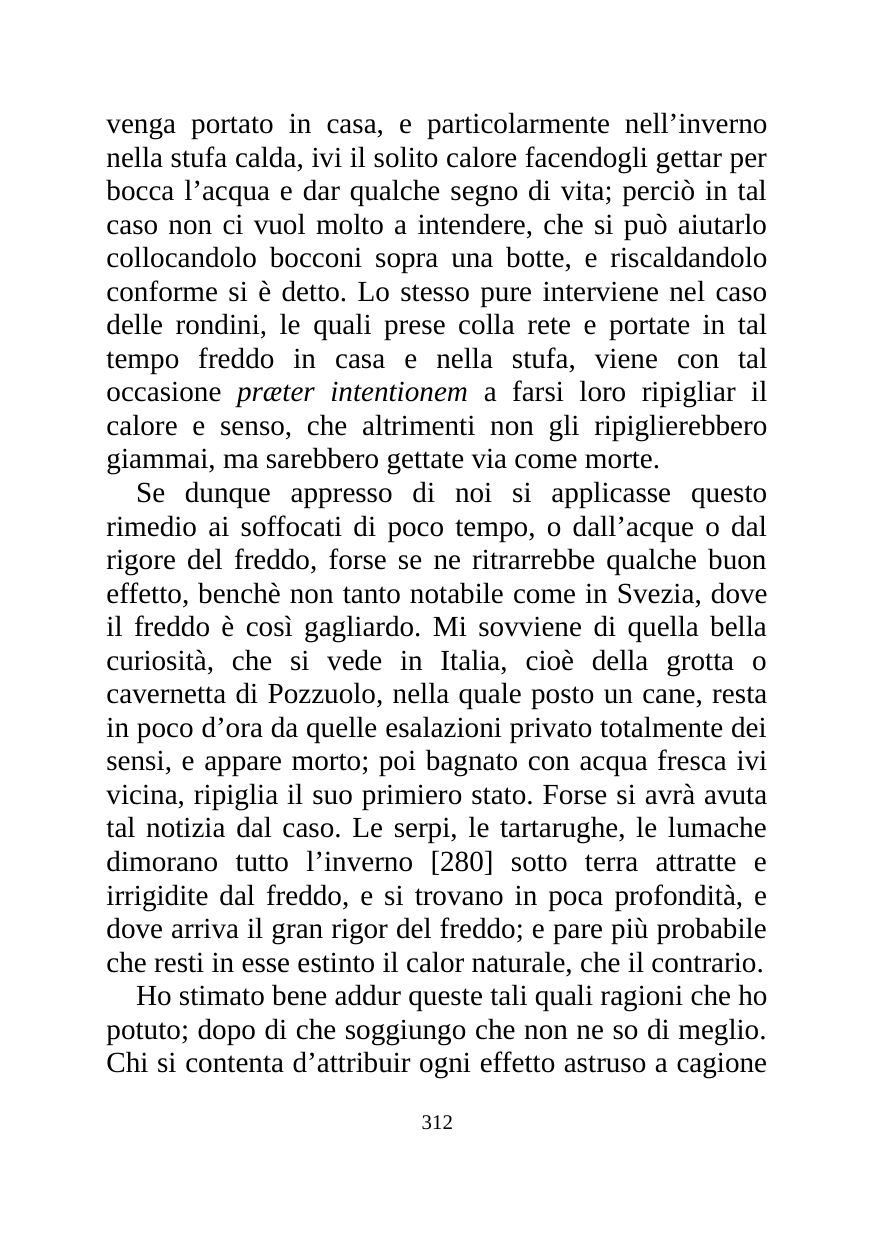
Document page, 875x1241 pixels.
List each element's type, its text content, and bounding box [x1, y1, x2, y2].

text Se dunque appresso di noi si applicasse questo rimedio ai soffocati di poco tempo, o dall’acque o dal rigore del freddo, forse se ne ritrarrebbe qualche buon effetto, benchè non tanto notabile come in Svezia, dove il freddo è così gagliardo. Mi sovviene di quella bella curiosità, che si vede in Italia, cioè della grotta o cavernetta di Pozzuolo, nella quale posto un cane, resta in poco d’ora da quelle esalazioni privato totalmente dei sensi, e appare morto; poi bagnato con acqua fresca ivi vicina, ripiglia il suo primiero stato. Forse si avrà avuta tal notizia dal caso. Le serpi, le tartarughe, le lumache dimorano tutto l’inverno [280] sotto terra attratte e irrigidite dal freddo, e si trovano in poca profondità, e dove arriva il gran rigor del freddo; e pare più probabile che resti in esse estinto il calor naturale, che il contrario. [106, 475, 768, 978]
text venga portato in casa, e particolarmente nell’inverno nella stufa calda, ivi il solito calore facendogli gettar per bocca l’acqua e dar qualche segno di vita; perciò in tal caso non ci vuol molto a intendere, che si può aiutarlo collocandolo bocconi sopra una botte, e riscaldandolo conforme si è detto. Lo stesso pure interviene nel caso delle rondini, le quali prese colla rete e portate in tal tempo freddo in casa e nella stufa, viene con tal occasione præter intentionem a farsi loro ripigliar il calore e senso, che altrimenti non gli ripiglierebbero giammai, ma sarebbero gettate via come morte. [106, 106, 768, 475]
text Ho stimato bene addur queste tali quali ragioni che ho potuto; dopo di che soggiungo che non ne so di meglio. Chi si contenta d’attribuir ogni effetto astruso a cagione [106, 978, 768, 1079]
